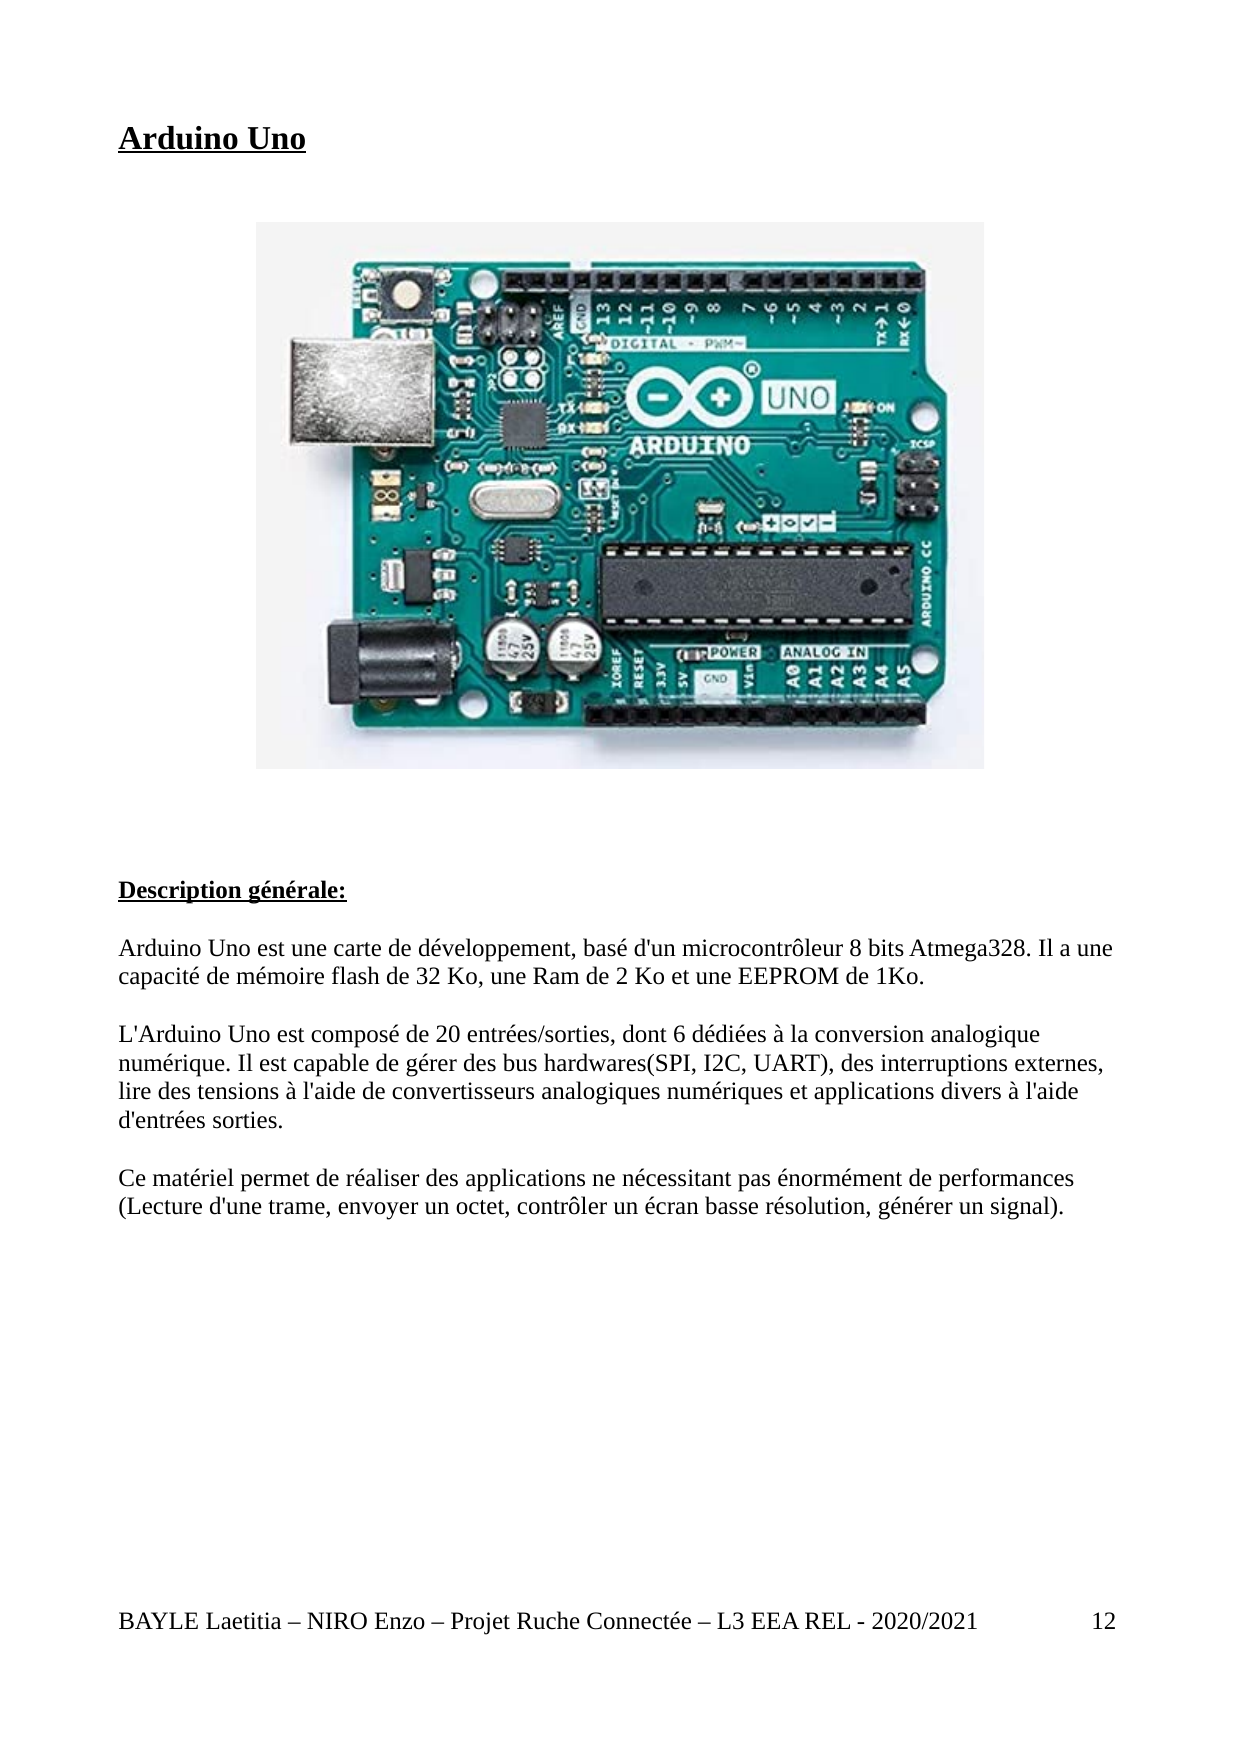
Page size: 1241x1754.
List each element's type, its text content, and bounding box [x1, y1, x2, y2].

text Description générale: [118, 875, 1122, 904]
text Arduino Uno est une carte de développement, basé d'un microcontrôleur 8 bits Atmega328. Il a une capacité de mémoire flash de 32 Ko, une Ram de 2 Ko et une EEPROM de 1Ko. [118, 933, 1122, 990]
text Ce matériel permet de réaliser des applications ne nécessitant pas énormément de performances (Lecture d'une trame, envoyer un octet, contrôler un écran basse résolution, générer un signal). [118, 1163, 1122, 1220]
text Arduino Uno [118, 118, 1122, 156]
text L'Arduino Uno est composé de 20 entrées/sorties, dont 6 dédiées à la conversion analogique numérique. Il est capable de gérer des bus hardwares(SPI, I2C, UART), des interruptions externes, lire des tensions à l'aide de convertisseurs analogiques numériques et applications divers à l'aide d'entrées sorties. [118, 1019, 1122, 1134]
picture [256, 222, 985, 769]
